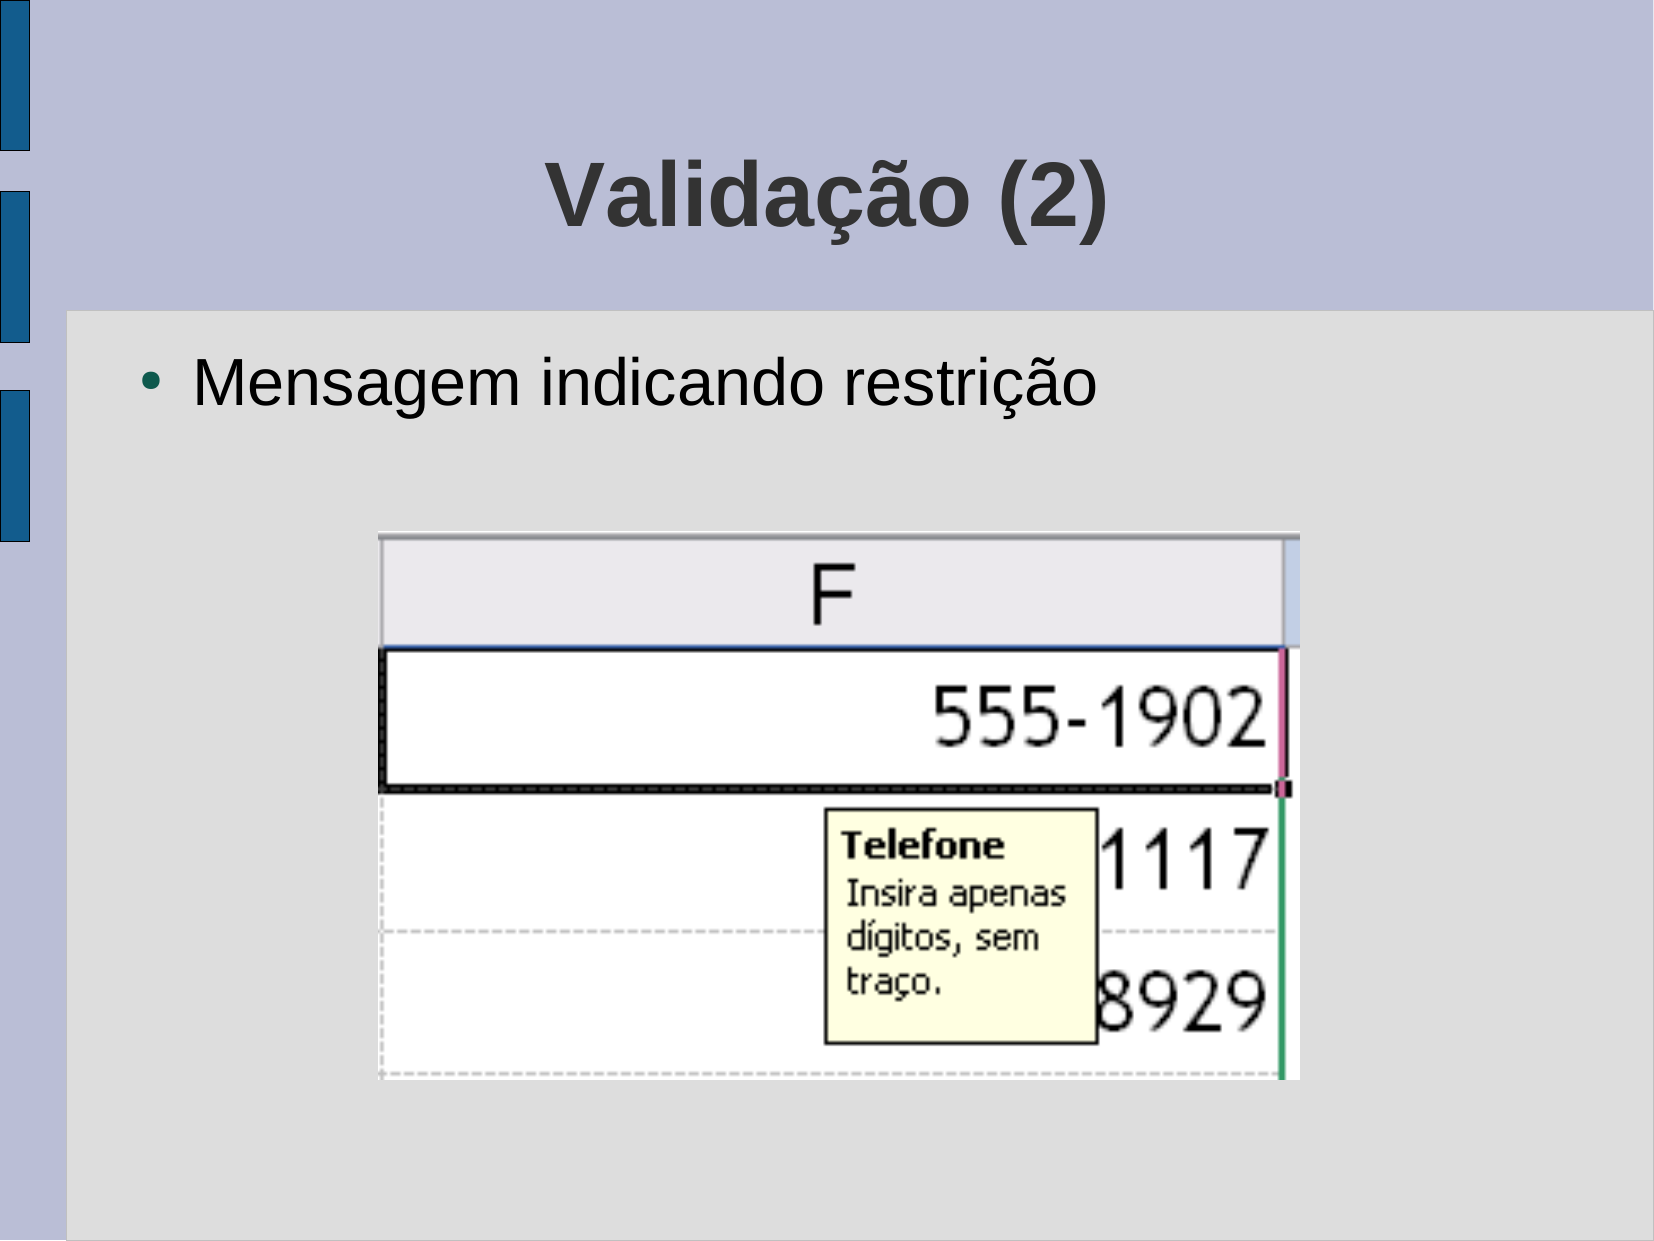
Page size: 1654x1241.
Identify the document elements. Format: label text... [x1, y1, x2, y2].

title Validação (2) [121, 98, 1534, 291]
list Mensagem indicando restrição [121, 344, 1534, 1112]
picture [378, 531, 1300, 1080]
